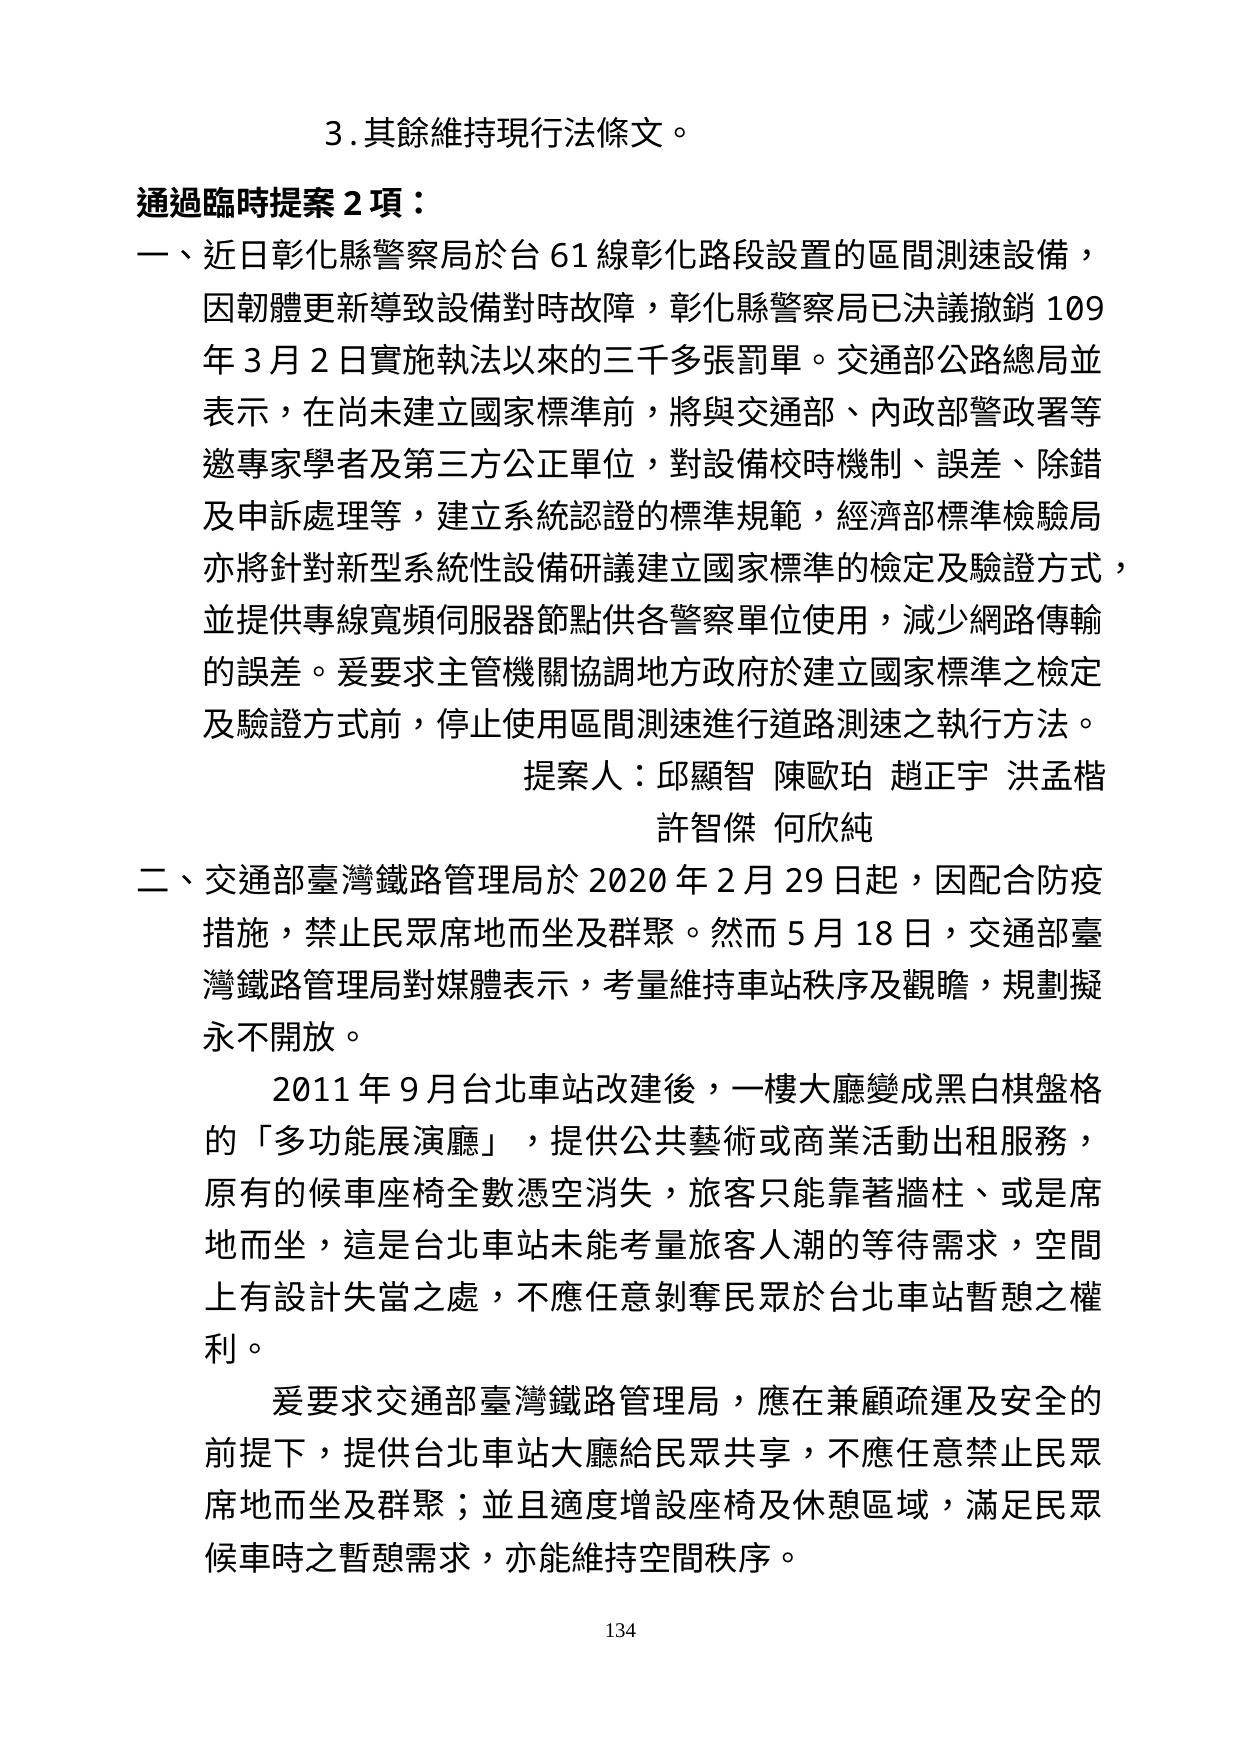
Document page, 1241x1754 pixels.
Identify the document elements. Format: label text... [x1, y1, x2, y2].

text 一、近日彰化縣警察局於台61線彰化路段設置的區間測速設備，因韌體更新導致設備對時故障，彰化縣警察局已決議撤銷109年3月2日實施執法以來的三千多張罰單。交通部公路總局並表示，在尚未建立國家標準前，將與交通部、內政部警政署等邀專家學者及第三方公正單位，對設備校時機制、誤差、除錯及申訴處理等，建立系統認證的標準規範，經濟部標準檢驗局亦將針對新型系統性設備研議建立國家標準的檢定及驗證方式，並提供專線寬頻伺服器節點供各警察單位使用，減少網路傳輸的誤差。爰要求主管機關協調地方政府於建立國家標準之檢定及驗證方式前，停止使用區間測速進行道路測速之執行方法。 [136, 226, 1104, 747]
text 2011年9月台北車站改建後，一樓大廳變成黑白棋盤格的「多功能展演廳」，提供公共藝術或商業活動出租服務，原有的候車座椅全數憑空消失，旅客只能靠著牆柱、或是席地而坐，這是台北車站未能考量旅客人潮的等待需求，空間上有設計失當之處，不應任意剝奪民眾於台北車站暫憩之權利。 [204, 1059, 1104, 1372]
text 3.其餘維持現行法條文。 [323, 103, 1104, 155]
text 提案人：邱顯智 陳歐珀 趙正宇 洪孟楷 許智傑 何欣純 [523, 747, 1117, 851]
text 通過臨時提案2項： [136, 174, 1104, 226]
text 爰要求交通部臺灣鐵路管理局，應在兼顧疏運及安全的前提下，提供台北車站大廳給民眾共享，不應任意禁止民眾席地而坐及群聚；並且適度增設座椅及休憩區域，滿足民眾候車時之暫憩需求，亦能維持空間秩序。 [204, 1372, 1104, 1580]
text 二、交通部臺灣鐵路管理局於2020年2月29日起，因配合防疫措施，禁止民眾席地而坐及群聚。然而5月18日，交通部臺灣鐵路管理局對媒體表示，考量維持車站秩序及觀瞻，規劃擬永不開放。 [136, 851, 1104, 1059]
